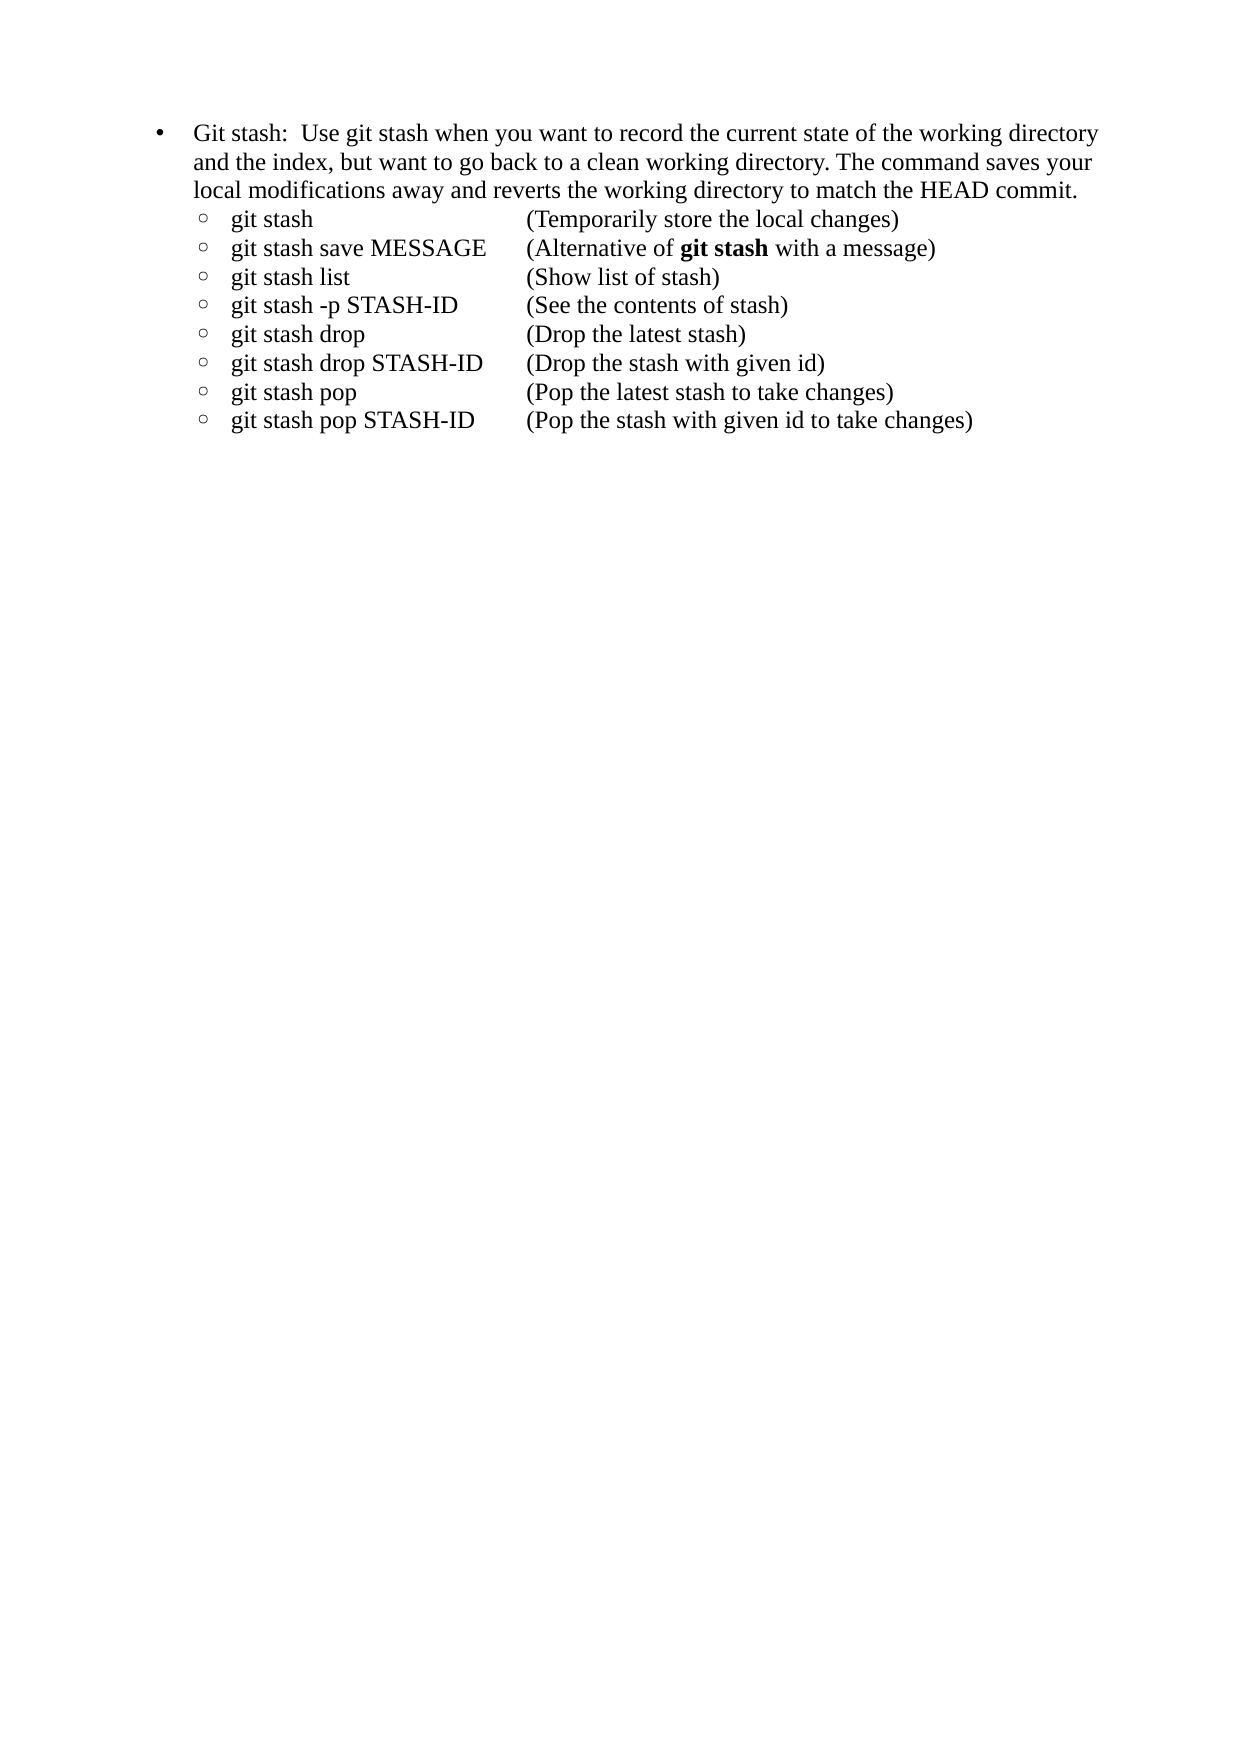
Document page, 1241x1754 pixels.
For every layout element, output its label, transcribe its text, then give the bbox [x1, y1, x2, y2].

list git stash pop (Pop the latest stash to take changes) [193, 377, 1122, 406]
list git stash (Temporarily store the local changes) [193, 204, 1122, 233]
list git stash save MESSAGE (Alternative of git stash with a message) [193, 233, 1122, 262]
list git stash list (Show list of stash) [193, 262, 1122, 291]
list git stash -p STASH-ID (See the contents of stash) [193, 291, 1122, 319]
list git stash pop STASH-ID (Pop the stash with given id to take changes) [193, 406, 1122, 434]
list git stash drop (Drop the latest stash) [193, 319, 1122, 348]
list git stash drop STASH-ID (Drop the stash with given id) [193, 348, 1122, 377]
list Git stash: Use git stash when you want to record the current state of the working directory and the index, but want to go back to a clean working directory. The command saves your local modifications away and reverts the working directory to match the HEAD commit. [156, 118, 1122, 204]
